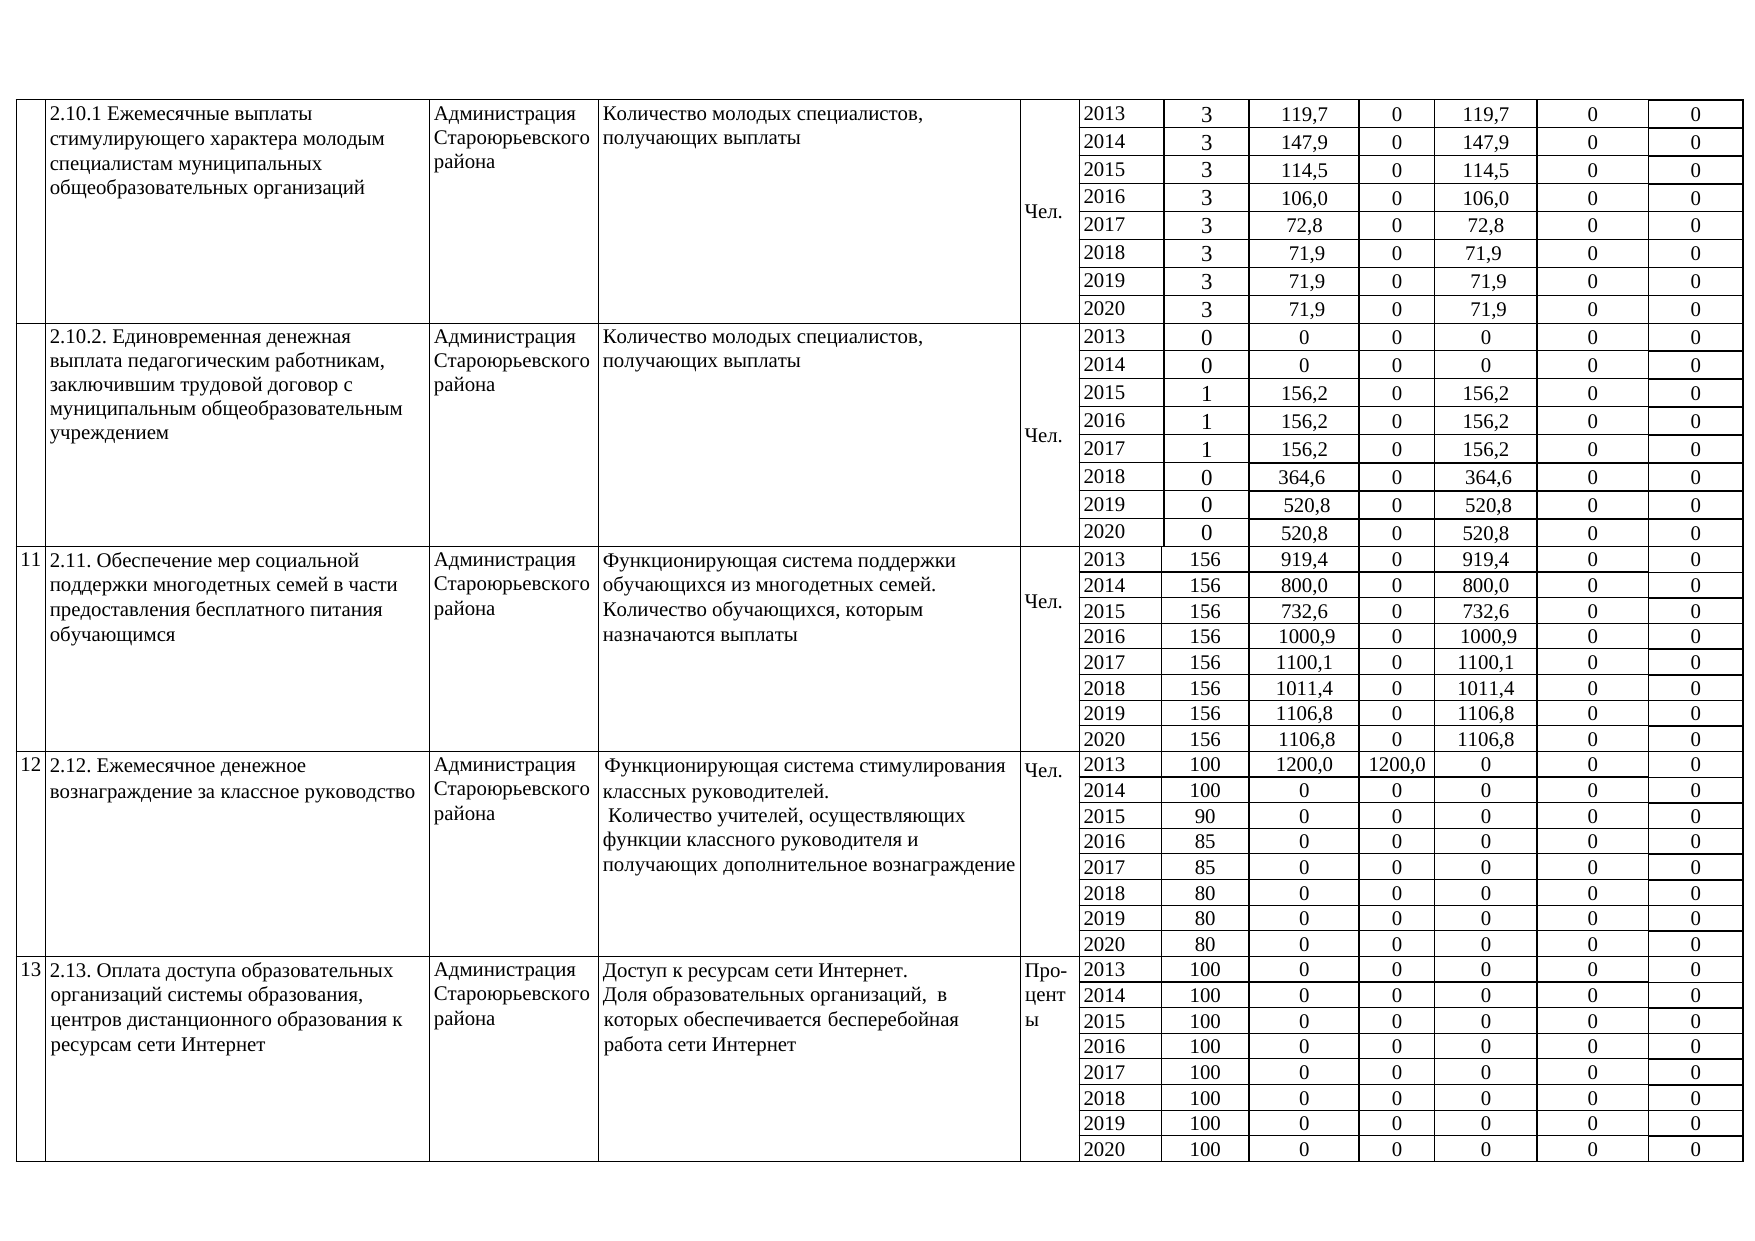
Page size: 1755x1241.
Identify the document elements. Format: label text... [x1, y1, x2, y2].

table_cell 0 [1250, 983, 1358, 1007]
table_cell 0 [1360, 1059, 1434, 1084]
table_cell [17, 324, 45, 546]
table_cell 2017 [1080, 854, 1161, 879]
table_cell 0 [1250, 829, 1358, 853]
table_cell 0 [1649, 408, 1742, 434]
table_cell 1011,4 [1435, 675, 1536, 699]
table_cell [1744, 546, 1754, 571]
table_cell [1744, 99, 1754, 127]
table_cell 0 [1250, 324, 1358, 350]
table_cell 2013 [1080, 547, 1161, 571]
table_cell 0 [1360, 464, 1434, 490]
table_cell 0 [1250, 1059, 1358, 1084]
table_cell 0 [1360, 598, 1434, 623]
table_cell 2020 [1080, 519, 1163, 546]
table_cell 0 [1360, 931, 1434, 956]
table_cell 0 [1649, 157, 1742, 183]
table_cell 0 [1538, 379, 1648, 406]
table_cell 0 [1538, 100, 1648, 127]
table_cell 2014 [1080, 351, 1163, 378]
table_cell 156 [1162, 649, 1248, 674]
table_cell 12 [17, 752, 45, 956]
table_cell 0 [1649, 804, 1742, 828]
table_cell 0 [1360, 854, 1434, 879]
table_cell [1744, 776, 1754, 802]
table_cell 0 [1360, 726, 1434, 751]
table_cell [1744, 295, 1754, 322]
table_cell 0 [1538, 1085, 1648, 1109]
table_cell [1744, 1135, 1754, 1161]
table_cell 156,2 [1250, 407, 1358, 434]
table_cell 156,2 [1435, 435, 1536, 462]
table_cell Администрация Староюрьевского района [430, 324, 598, 546]
table_cell 0 [1538, 778, 1648, 802]
table_cell 0 [1360, 407, 1434, 434]
table_cell [1744, 751, 1754, 776]
table_cell 2015 [1080, 156, 1163, 183]
table_cell 2020 [1080, 931, 1161, 956]
table_cell 520,8 [1250, 520, 1358, 546]
table_cell 1011,4 [1250, 675, 1358, 699]
table_cell 3 [1165, 268, 1248, 294]
table_cell 0 [1538, 1111, 1648, 1135]
table_cell 0 [1250, 880, 1358, 904]
table_cell 2019 [1080, 1111, 1161, 1135]
table_cell Администрация Староюрьевского района [430, 957, 598, 1161]
table_cell 2.13. Оплата доступа образовательных организаций системы образования, центров дистанционного образования к ресурсам сети Интернет [46, 957, 429, 1161]
table_cell 3 [1165, 240, 1248, 267]
table_cell 2014 [1080, 573, 1161, 597]
table_cell 0 [1538, 675, 1648, 699]
table_cell 1100,1 [1435, 649, 1536, 674]
table_cell [1744, 674, 1754, 699]
table_cell 100 [1162, 1085, 1248, 1109]
table_cell 0 [1360, 184, 1434, 211]
table_cell 0 [1538, 268, 1648, 294]
table_cell 0 [1649, 436, 1742, 462]
table_cell 520,8 [1435, 520, 1536, 546]
table_cell 0 [1360, 1136, 1434, 1161]
table_cell [1744, 828, 1754, 853]
table_cell 2.10.1 Ежемесячные выплаты стимулирующего характера молодым специалистам муниципальных общеобразовательных организаций [46, 100, 429, 322]
table_cell 72,8 [1250, 212, 1358, 239]
table_cell 0 [1649, 1137, 1742, 1161]
table_cell 0 [1538, 829, 1648, 853]
table_cell 0 [1360, 1034, 1434, 1058]
table_cell 0 [1250, 854, 1358, 879]
table_cell 3 [1165, 156, 1248, 183]
table_cell 147,9 [1250, 128, 1358, 155]
table_cell 0 [1435, 829, 1536, 853]
table_cell 0 [1649, 701, 1742, 725]
table_cell 0 [1649, 1086, 1742, 1109]
table_cell [17, 100, 45, 322]
table_cell 0 [1435, 957, 1536, 981]
table_cell 2014 [1080, 128, 1163, 155]
table_cell [1744, 879, 1754, 904]
table_cell 71,9 [1435, 296, 1536, 322]
table_cell 0 [1250, 778, 1358, 802]
table_cell 0 [1538, 983, 1648, 1007]
table_cell 85 [1162, 854, 1248, 879]
table_cell 0 [1250, 1136, 1358, 1161]
table_cell 0 [1538, 520, 1648, 546]
table_cell 0 [1435, 1008, 1536, 1033]
table_cell 0 [1360, 675, 1434, 699]
table_cell 2019 [1080, 701, 1161, 725]
table_cell 0 [1649, 855, 1742, 879]
table_cell [1744, 1007, 1754, 1033]
table_cell 0 [1435, 778, 1536, 802]
table_cell 0 [1360, 829, 1434, 853]
table_cell 100 [1162, 957, 1248, 981]
table_cell 0 [1538, 931, 1648, 956]
table_cell 0 [1250, 1111, 1358, 1135]
table_cell 0 [1649, 1034, 1742, 1058]
table_cell 0 [1360, 649, 1434, 674]
table_cell 0 [1360, 156, 1434, 183]
table_cell 0 [1165, 491, 1248, 518]
table_cell 2017 [1080, 649, 1161, 674]
table_cell 520,8 [1435, 492, 1536, 518]
table_cell 2018 [1080, 1085, 1161, 1109]
table_cell 114,5 [1435, 156, 1536, 183]
table_cell 0 [1360, 880, 1434, 904]
table_cell [1744, 1110, 1754, 1135]
table_cell 0 [1435, 752, 1536, 776]
table_cell 0 [1250, 931, 1358, 956]
table_cell 2015 [1080, 379, 1163, 406]
table_cell 0 [1435, 931, 1536, 956]
table_cell 1200,0 [1360, 752, 1434, 776]
table_cell [1744, 725, 1754, 751]
table_cell Количество молодых специалистов, получающих выплаты [599, 100, 1020, 322]
table_cell 100 [1162, 1034, 1248, 1058]
table_cell 1 [1165, 435, 1248, 462]
table_cell 0 [1538, 1034, 1648, 1058]
table_cell 919,4 [1250, 547, 1358, 571]
table_cell 3 [1165, 212, 1248, 239]
table_cell 156,2 [1250, 379, 1358, 406]
table_cell 0 [1360, 1085, 1434, 1109]
table_cell [1744, 1058, 1754, 1084]
table_cell 0 [1538, 435, 1648, 462]
table_cell 156 [1162, 547, 1248, 571]
table_cell 1106,8 [1250, 726, 1358, 751]
table_cell 0 [1538, 407, 1648, 434]
table_cell [1744, 323, 1754, 350]
table_cell 0 [1649, 957, 1742, 981]
table_cell [1744, 1033, 1754, 1058]
table_cell 0 [1538, 128, 1648, 155]
table_cell 1 [1165, 379, 1248, 406]
table_cell 80 [1162, 906, 1248, 930]
table_cell 0 [1360, 379, 1434, 406]
table_cell 100 [1162, 1136, 1248, 1161]
table_cell 2015 [1080, 598, 1161, 623]
table_cell 156,2 [1435, 407, 1536, 434]
table_cell 0 [1538, 1008, 1648, 1033]
table_cell 732,6 [1435, 598, 1536, 623]
table_cell 0 [1435, 803, 1536, 828]
table_cell 0 [1649, 240, 1742, 267]
table_cell 2016 [1080, 624, 1161, 648]
table_cell [1744, 155, 1754, 183]
table_cell 0 [1538, 803, 1648, 828]
table_cell Чел. [1021, 100, 1079, 322]
table_cell [1744, 211, 1754, 239]
table_cell 0 [1538, 351, 1648, 378]
table_cell 2020 [1080, 1136, 1161, 1161]
table_cell 100 [1162, 1111, 1248, 1135]
table_cell 0 [1538, 598, 1648, 623]
table_cell 0 [1649, 464, 1742, 490]
table_cell 0 [1649, 352, 1742, 378]
table_cell 100 [1162, 983, 1248, 1007]
table_cell 0 [1435, 1034, 1536, 1058]
table_cell 0 [1360, 778, 1434, 802]
table_cell [1744, 956, 1754, 981]
table_cell [1744, 350, 1754, 378]
table_cell 71,9 [1435, 268, 1536, 294]
table_cell 80 [1162, 931, 1248, 956]
table_cell 71,9 [1250, 268, 1358, 294]
table_cell 0 [1250, 906, 1358, 930]
table_cell 1 [1165, 407, 1248, 434]
table_cell [1744, 267, 1754, 294]
table_cell 0 [1649, 932, 1742, 956]
table_cell Чел. [1021, 752, 1079, 956]
table_cell 0 [1360, 268, 1434, 294]
table_cell 0 [1538, 212, 1648, 239]
table_cell 0 [1649, 212, 1742, 239]
table_cell 2017 [1080, 1059, 1161, 1084]
table_cell 1106,8 [1435, 701, 1536, 725]
table_cell [1744, 802, 1754, 828]
table_cell 1100,1 [1250, 649, 1358, 674]
table_cell 100 [1162, 1008, 1248, 1033]
table_cell 156 [1162, 598, 1248, 623]
table_cell 0 [1360, 906, 1434, 930]
table_cell 100 [1162, 778, 1248, 802]
table_cell 147,9 [1435, 128, 1536, 155]
table_cell [1744, 648, 1754, 674]
table_cell 0 [1538, 492, 1648, 518]
table_cell 0 [1538, 957, 1648, 981]
table_cell 0 [1360, 492, 1434, 518]
table_cell 0 [1360, 100, 1434, 127]
table_cell [1744, 406, 1754, 434]
table_cell 0 [1538, 547, 1648, 571]
table_cell 0 [1649, 101, 1742, 127]
table_cell 0 [1435, 351, 1536, 378]
table_cell [1744, 518, 1754, 546]
table_cell 0 [1360, 803, 1434, 828]
table_cell Администрация Староюрьевского района [430, 100, 598, 322]
table_cell 2.11. Обеспечение мер социальной поддержки многодетных семей в части предоставления бесплатного питания обучающимся [46, 547, 429, 751]
table_cell [1744, 127, 1754, 155]
table_cell [1744, 1084, 1754, 1109]
table_cell 2020 [1080, 726, 1161, 751]
table_cell 2017 [1080, 435, 1163, 462]
table_cell 156 [1162, 675, 1248, 699]
table_cell 0 [1538, 324, 1648, 350]
table_cell 0 [1250, 803, 1358, 828]
table_cell 0 [1649, 1009, 1742, 1033]
table_cell 0 [1435, 1111, 1536, 1135]
table_cell 0 [1538, 573, 1648, 597]
table_cell 0 [1165, 351, 1248, 378]
table_cell 0 [1538, 1136, 1648, 1161]
table_cell 0 [1360, 1111, 1434, 1135]
table_cell 0 [1538, 624, 1648, 648]
table_cell 2016 [1080, 184, 1163, 211]
table_cell 0 [1250, 351, 1358, 378]
table_cell 0 [1360, 128, 1434, 155]
table_cell [1744, 434, 1754, 462]
table_cell 3 [1165, 128, 1248, 155]
table_cell 0 [1649, 727, 1742, 751]
table_cell Доступ к ресурсам сети Интернет. Доля образовательных организаций, в которых обеспечивается бесперебойная работа сети Интернет [599, 957, 1020, 1161]
table_cell Функционирующая система поддержки обучающихся из многодетных семей. Количество обучающихся, которым назначаются выплаты [599, 547, 1020, 751]
table_cell [1744, 597, 1754, 623]
table_cell 2013 [1080, 100, 1163, 127]
table_cell 800,0 [1435, 573, 1536, 597]
table_cell 0 [1538, 296, 1648, 322]
table_cell 156 [1162, 726, 1248, 751]
table_cell 0 [1435, 880, 1536, 904]
table_cell 0 [1649, 983, 1742, 1007]
table_cell 2016 [1080, 407, 1163, 434]
table_cell 0 [1360, 547, 1434, 571]
table_cell 156,2 [1435, 379, 1536, 406]
table_cell 85 [1162, 829, 1248, 853]
table_cell 0 [1538, 649, 1648, 674]
table_cell 100 [1162, 1059, 1248, 1084]
table_cell 520,8 [1250, 492, 1358, 518]
table_cell 71,9 [1250, 240, 1358, 267]
table_cell 0 [1250, 1034, 1358, 1058]
table_cell [1744, 853, 1754, 879]
table_cell 3 [1165, 296, 1248, 322]
table_cell 1106,8 [1250, 701, 1358, 725]
table_cell 0 [1538, 464, 1648, 490]
table_cell 0 [1649, 881, 1742, 904]
table_cell [1744, 571, 1754, 597]
table_cell 0 [1649, 1060, 1742, 1084]
table_cell 0 [1649, 676, 1742, 699]
table_cell 0 [1649, 650, 1742, 674]
table_cell 0 [1649, 624, 1742, 648]
table_cell 2018 [1080, 463, 1163, 490]
table_cell [1744, 700, 1754, 725]
table_cell 100 [1162, 752, 1248, 776]
table_cell 156 [1162, 701, 1248, 725]
table_cell [1744, 623, 1754, 648]
table_cell 0 [1538, 906, 1648, 930]
table_cell 2020 [1080, 296, 1163, 322]
table_cell 2013 [1080, 957, 1161, 981]
table_cell 114,5 [1250, 156, 1358, 183]
table_cell 0 [1538, 240, 1648, 267]
table_cell 3 [1165, 100, 1248, 127]
table_cell 0 [1649, 185, 1742, 211]
table_cell 800,0 [1250, 573, 1358, 597]
table_cell 0 [1538, 701, 1648, 725]
table_cell 2013 [1080, 752, 1161, 776]
table_cell 2013 [1080, 324, 1163, 350]
table_cell 0 [1360, 212, 1434, 239]
table_cell 119,7 [1435, 100, 1536, 127]
table_cell Администрация Староюрьевского района [430, 752, 598, 956]
table_cell 0 [1435, 906, 1536, 930]
table_cell 0 [1649, 324, 1742, 350]
table_cell 0 [1538, 752, 1648, 776]
table_cell 0 [1538, 156, 1648, 183]
table_cell 1200,0 [1250, 752, 1358, 776]
table_cell 0 [1649, 380, 1742, 406]
table_cell Про­центы [1021, 957, 1079, 1161]
table_cell 72,8 [1435, 212, 1536, 239]
table_cell 156 [1162, 573, 1248, 597]
table_cell 0 [1250, 1008, 1358, 1033]
table_cell 0 [1649, 520, 1742, 546]
table_cell 0 [1435, 1059, 1536, 1084]
table_cell 0 [1538, 726, 1648, 751]
table_cell 0 [1360, 435, 1434, 462]
table_cell 0 [1649, 573, 1742, 597]
table_cell [1744, 183, 1754, 211]
table_cell 156,2 [1250, 435, 1358, 462]
table_cell 80 [1162, 880, 1248, 904]
table_cell 0 [1649, 752, 1742, 776]
table_cell 0 [1435, 983, 1536, 1007]
table_cell 0 [1538, 184, 1648, 211]
table_cell 0 [1435, 324, 1536, 350]
table_cell 0 [1360, 1008, 1434, 1033]
table_cell [1744, 239, 1754, 267]
table_cell 364,6 [1435, 464, 1536, 490]
table_cell 0 [1435, 1085, 1536, 1109]
table_cell 0 [1649, 129, 1742, 155]
table_cell 0 [1538, 880, 1648, 904]
table_cell 0 [1165, 519, 1248, 546]
table_cell 732,6 [1250, 598, 1358, 623]
table_cell 0 [1360, 701, 1434, 725]
table_cell 2.10.2. Единовременная денежная выплата педагогическим работникам, заключившим трудовой договор с муниципальным общеобразовательным учреждением [46, 324, 429, 546]
table_cell 119,7 [1250, 100, 1358, 127]
table_cell 2016 [1080, 1034, 1161, 1058]
table_cell Чел. [1021, 547, 1079, 751]
table_cell 2016 [1080, 829, 1161, 853]
table_cell Чел. [1021, 324, 1079, 546]
table_cell 0 [1360, 240, 1434, 267]
table_cell 0 [1360, 573, 1434, 597]
table_cell 0 [1165, 324, 1248, 350]
table_cell 11 [17, 547, 45, 751]
table_cell 0 [1435, 1136, 1536, 1161]
table_cell 71,9 [1435, 240, 1536, 267]
table_cell 71,9 [1250, 296, 1358, 322]
table_cell 0 [1360, 957, 1434, 981]
table_cell 0 [1649, 547, 1742, 571]
table_cell 0 [1360, 296, 1434, 322]
table_cell 0 [1360, 351, 1434, 378]
table_cell 2019 [1080, 906, 1161, 930]
table_cell 1000,9 [1435, 624, 1536, 648]
table_cell 2018 [1080, 240, 1163, 267]
table_cell [1744, 930, 1754, 956]
table_cell 0 [1165, 463, 1248, 490]
table_cell 0 [1649, 906, 1742, 930]
table_cell 1000,9 [1250, 624, 1358, 648]
table_cell Администрация Староюрьевского района [430, 547, 598, 751]
table_cell 2019 [1080, 268, 1163, 294]
table_cell 0 [1360, 983, 1434, 1007]
table_cell 106,0 [1250, 184, 1358, 211]
table_cell 2014 [1080, 983, 1161, 1007]
table_cell 0 [1360, 520, 1434, 546]
table_cell 2018 [1080, 675, 1161, 699]
table_cell 0 [1649, 268, 1742, 294]
table_cell [1744, 981, 1754, 1007]
table_cell 0 [1435, 854, 1536, 879]
table_cell 0 [1250, 957, 1358, 981]
table_cell 0 [1538, 1059, 1648, 1084]
table_cell [1744, 905, 1754, 930]
table_cell [1744, 378, 1754, 406]
table_cell 2019 [1080, 491, 1163, 518]
table_cell 0 [1649, 1111, 1742, 1135]
table_cell Функционирующая система стимулирования классных руководителей. Количество учителей, осуществляющих функции классного руководителя и получающих дополнительное вознаграждение [599, 752, 1020, 956]
table_cell 0 [1649, 296, 1742, 322]
table_cell 0 [1360, 324, 1434, 350]
table_cell 1106,8 [1435, 726, 1536, 751]
table_cell 2.12. Ежемесячное денежное вознаграждение за классное руководство [46, 752, 429, 956]
table_cell 0 [1649, 492, 1742, 518]
table_cell 156 [1162, 624, 1248, 648]
table_cell 0 [1360, 624, 1434, 648]
table_cell 364,6 [1250, 464, 1358, 490]
table_cell 13 [17, 957, 45, 1161]
table_cell 0 [1649, 829, 1742, 853]
table_cell 0 [1649, 599, 1742, 623]
table_cell 0 [1538, 854, 1648, 879]
table_cell 2015 [1080, 1008, 1161, 1033]
table_cell 0 [1250, 1085, 1358, 1109]
table_cell 2017 [1080, 212, 1163, 239]
table_cell 2018 [1080, 880, 1161, 904]
table_cell 2015 [1080, 803, 1161, 828]
table_cell 2014 [1080, 778, 1161, 802]
table_cell 90 [1162, 803, 1248, 828]
table_cell 3 [1165, 184, 1248, 211]
table_cell Количество молодых специалистов, получающих выплаты [599, 324, 1020, 546]
table_cell 0 [1649, 778, 1742, 802]
table_cell [1744, 462, 1754, 490]
table_cell 106,0 [1435, 184, 1536, 211]
table_cell 919,4 [1435, 547, 1536, 571]
table_cell [1744, 490, 1754, 518]
